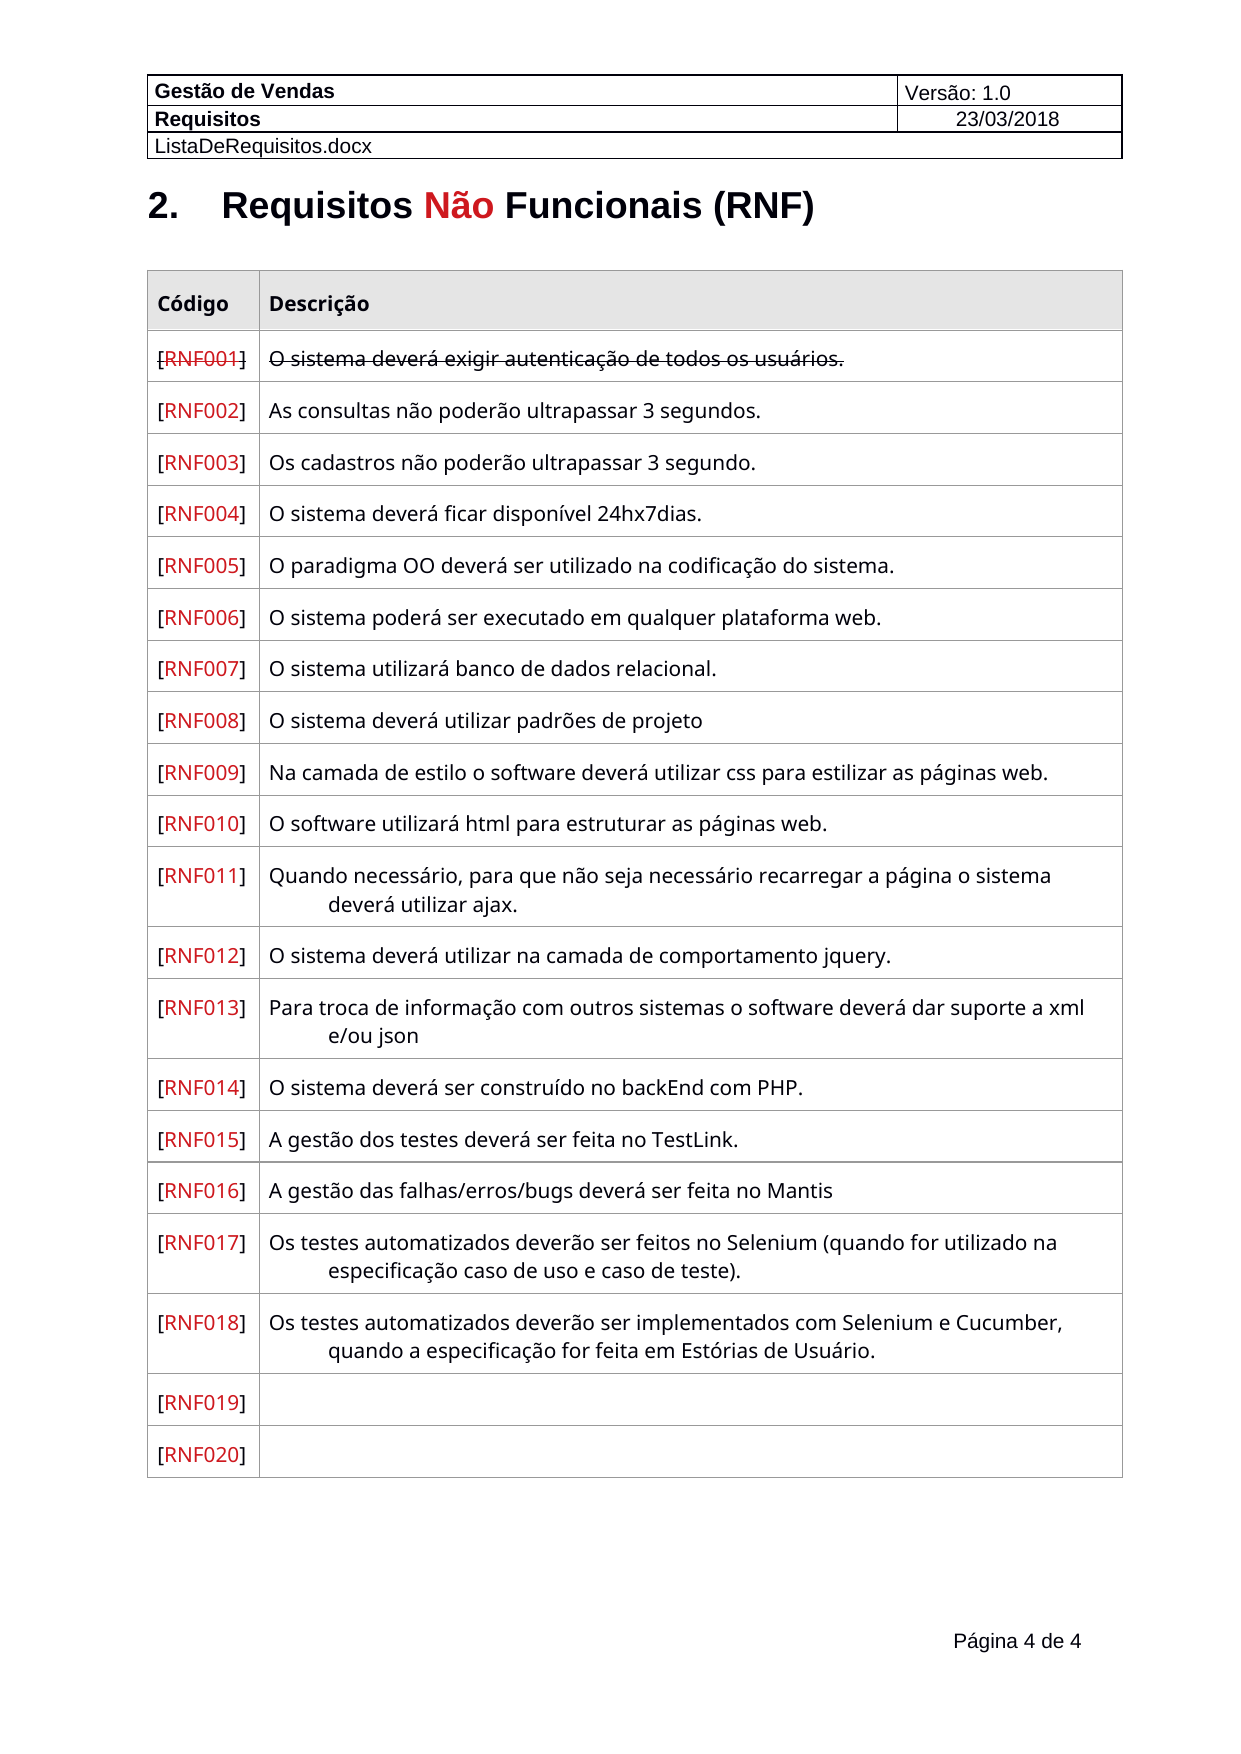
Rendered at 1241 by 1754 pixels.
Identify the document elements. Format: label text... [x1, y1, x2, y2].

table_cell [RNF019] [148, 1374, 259, 1425]
table_cell O sistema deverá utilizar padrões de projeto [260, 692, 1122, 743]
table_cell [RNF016] [148, 1163, 259, 1213]
table_cell [RNF017] [148, 1214, 259, 1293]
table_cell [RNF013] [148, 979, 259, 1058]
table_cell [RNF012] [148, 927, 259, 978]
table_cell [RNF020] [148, 1426, 259, 1477]
table_header Descrição [260, 271, 1122, 329]
table_cell [RNF007] [148, 641, 259, 691]
table_cell O sistema deverá ser construído no backEnd com PHP. [260, 1059, 1122, 1110]
table_cell [RNF003] [148, 434, 259, 484]
table_cell Os testes automatizados deverão ser feitos no Selenium (quando for utilizado na especificação caso de uso e caso de teste). [260, 1214, 1122, 1293]
table_cell [260, 1374, 1122, 1425]
table_cell [RNF004] [148, 486, 259, 536]
table_cell [260, 1426, 1122, 1477]
table_cell [RNF001] [148, 331, 259, 381]
table_cell [RNF018] [148, 1294, 259, 1373]
table_cell Na camada de estilo o software deverá utilizar css para estilizar as páginas web. [260, 744, 1122, 794]
table_cell O sistema utilizará banco de dados relacional. [260, 641, 1122, 691]
table_cell [RNF014] [148, 1059, 259, 1110]
table_cell [RNF006] [148, 589, 259, 639]
table_cell [RNF005] [148, 537, 259, 588]
table_cell O sistema deverá exigir autenticação de todos os usuários. [260, 331, 1122, 381]
table_cell A gestão dos testes deverá ser feita no TestLink. [260, 1111, 1122, 1161]
table_cell [RNF008] [148, 692, 259, 743]
table_cell Os cadastros não poderão ultrapassar 3 segundo. [260, 434, 1122, 484]
table_cell Para troca de informação com outros sistemas o software deverá dar suporte a xml e/ou json [260, 979, 1122, 1058]
table_cell [RNF015] [148, 1111, 259, 1161]
table_cell A gestão das falhas/erros/bugs deverá ser feita no Mantis [260, 1163, 1122, 1213]
table_cell O software utilizará html para estruturar as páginas web. [260, 796, 1122, 846]
table_cell Quando necessário, para que não seja necessário recarregar a página o sistema deverá utilizar ajax. [260, 847, 1122, 926]
table_cell Os testes automatizados deverão ser implementados com Selenium e Cucumber, quando a especificação for feita em Estórias de Usuário. [260, 1294, 1122, 1373]
table_cell [RNF002] [148, 382, 259, 433]
table_cell [RNF009] [148, 744, 259, 794]
table_cell O sistema poderá ser executado em qualquer plataforma web. [260, 589, 1122, 639]
table_cell O paradigma OO deverá ser utilizado na codificação do sistema. [260, 537, 1122, 588]
table_header Código [148, 271, 259, 329]
table_cell [RNF010] [148, 796, 259, 846]
table_cell O sistema deverá ficar disponível 24hx7dias. [260, 486, 1122, 536]
title 2. Requisitos Não Funcionais (RNF) [148, 183, 1092, 226]
table_cell O sistema deverá utilizar na camada de comportamento jquery. [260, 927, 1122, 978]
table_cell [RNF011] [148, 847, 259, 926]
table_cell As consultas não poderão ultrapassar 3 segundos. [260, 382, 1122, 433]
